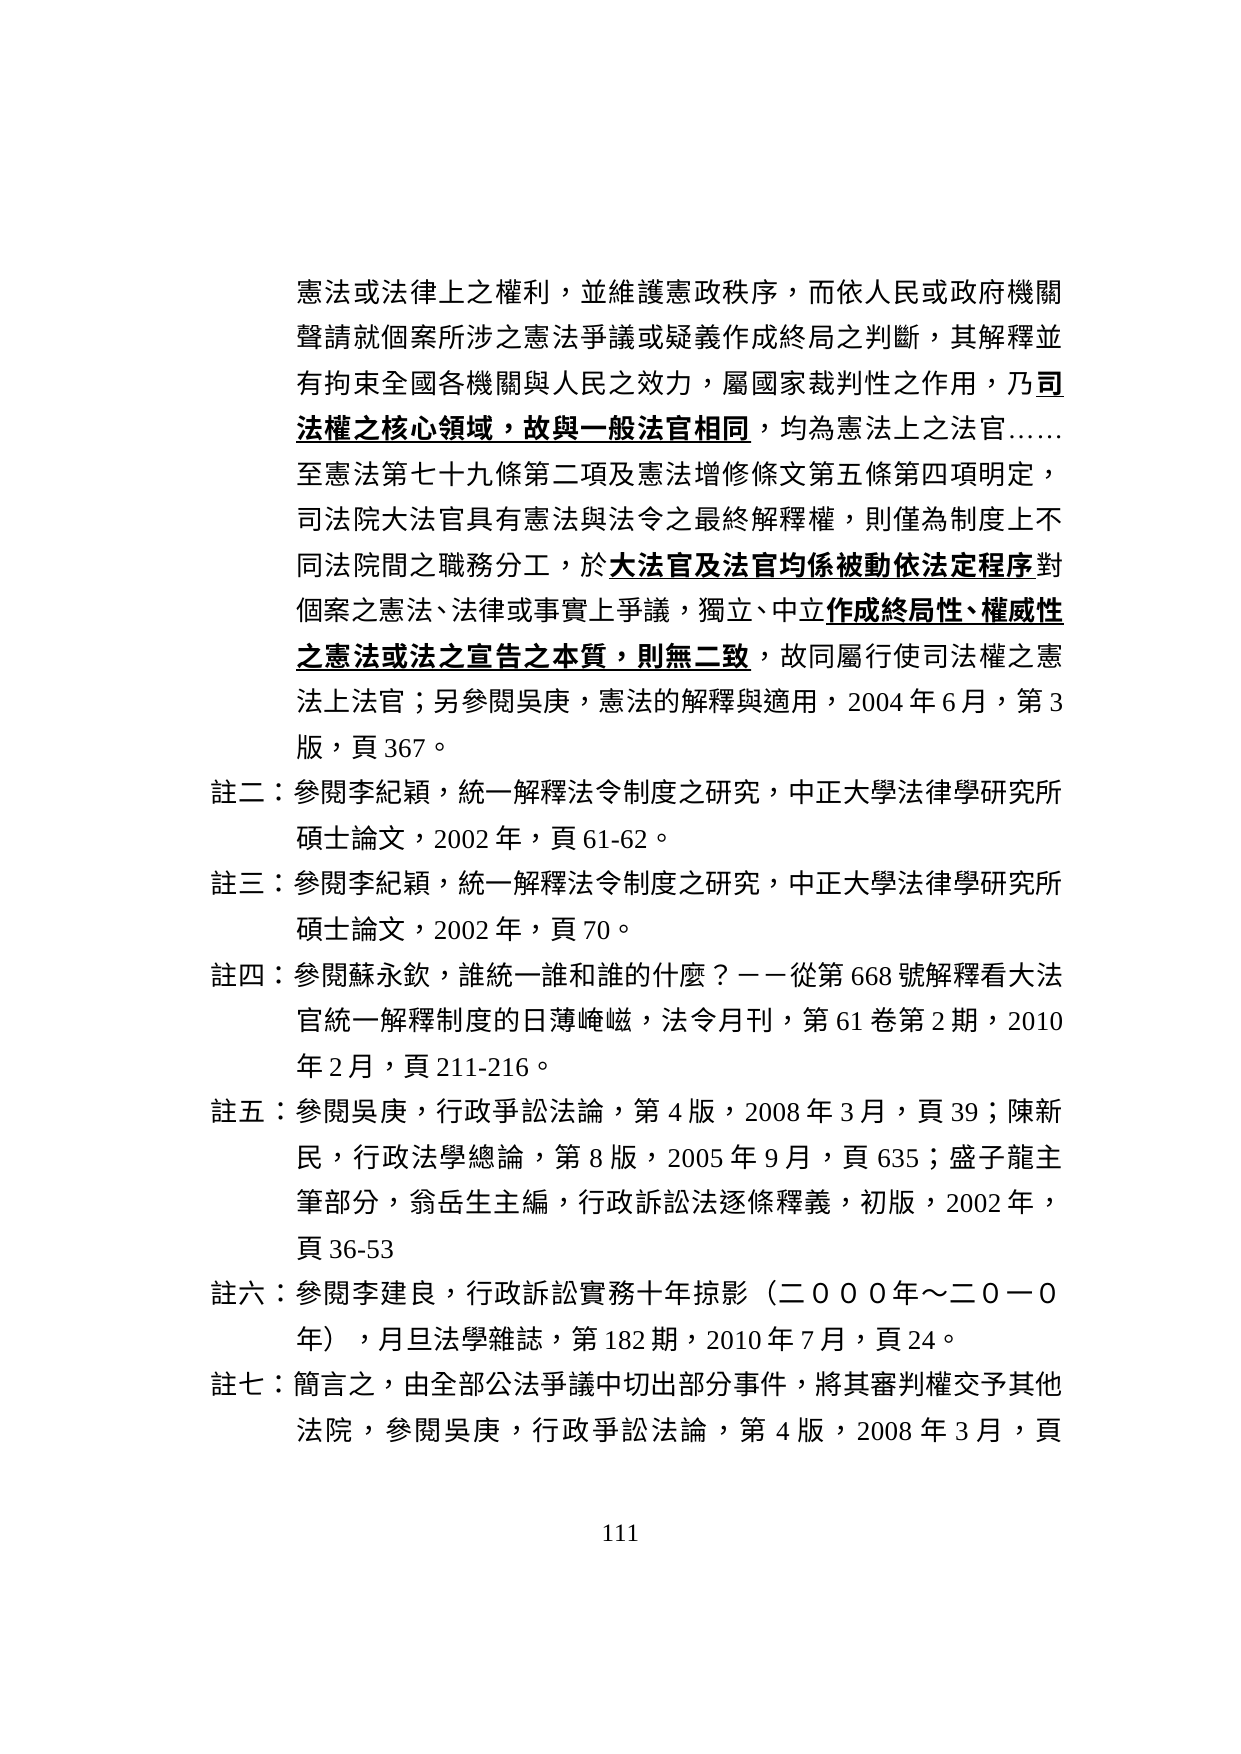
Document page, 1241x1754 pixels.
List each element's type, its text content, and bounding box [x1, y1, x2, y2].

text 註六：參閱李建良，行政訴訟實務十年掠影（二０００年～二０一０年），月旦法學雜誌，第182期，2010年7月，頁24。 [210, 1267, 1063, 1358]
text 註五：參閱吳庚，行政爭訟法論，第4版，2008年3月，頁39；陳新民，行政法學總論，第8版，2005年9月，頁635；盛子龍主筆部分，翁岳生主編，行政訴訟法逐條釋義，初版，2002年，頁36-53 [210, 1085, 1063, 1267]
text 註四：參閱蘇永欽，誰統一誰和誰的什麼？－－從第668號解釋看大法官統一解釋制度的日薄崦嵫，法令月刊，第61卷第2期，2010年2月，頁211-216。 [210, 949, 1063, 1085]
text 憲法或法律上之權利，並維護憲政秩序，而依人民或政府機關聲請就個案所涉之憲法爭議或疑義作成終局之判斷，其解釋並有拘束全國各機關與人民之效力，屬國家裁判性之作用，乃司法權之核心領域，故與一般法官相同，均為憲法上之法官……至憲法第七十九條第二項及憲法增修條文第五條第四項明定，司法院大法官具有憲法與法令之最終解釋權，則僅為制度上不同法院間之職務分工，於大法官及法官均係被動依法定程序對個案之憲法、法律或事實上爭議，獨立、中立作成終局性、權威性之憲法或法之宣告之本質，則無二致，故同屬行使司法權之憲法上法官；另參閱吳庚，憲法的解釋與適用，2004年6月，第3版，頁367。 [210, 266, 1063, 767]
text 註二：參閱李紀穎，統一解釋法令制度之研究，中正大學法律學研究所碩士論文，2002年，頁61-62。 [210, 767, 1063, 858]
text 註七：簡言之，由全部公法爭議中切出部分事件，將其審判權交予其他法院，參閱吳庚，行政爭訟法論，第4版，2008年3月，頁 [210, 1358, 1063, 1449]
text 註三：參閱李紀穎，統一解釋法令制度之研究，中正大學法律學研究所碩士論文，2002年，頁70。 [210, 858, 1063, 949]
